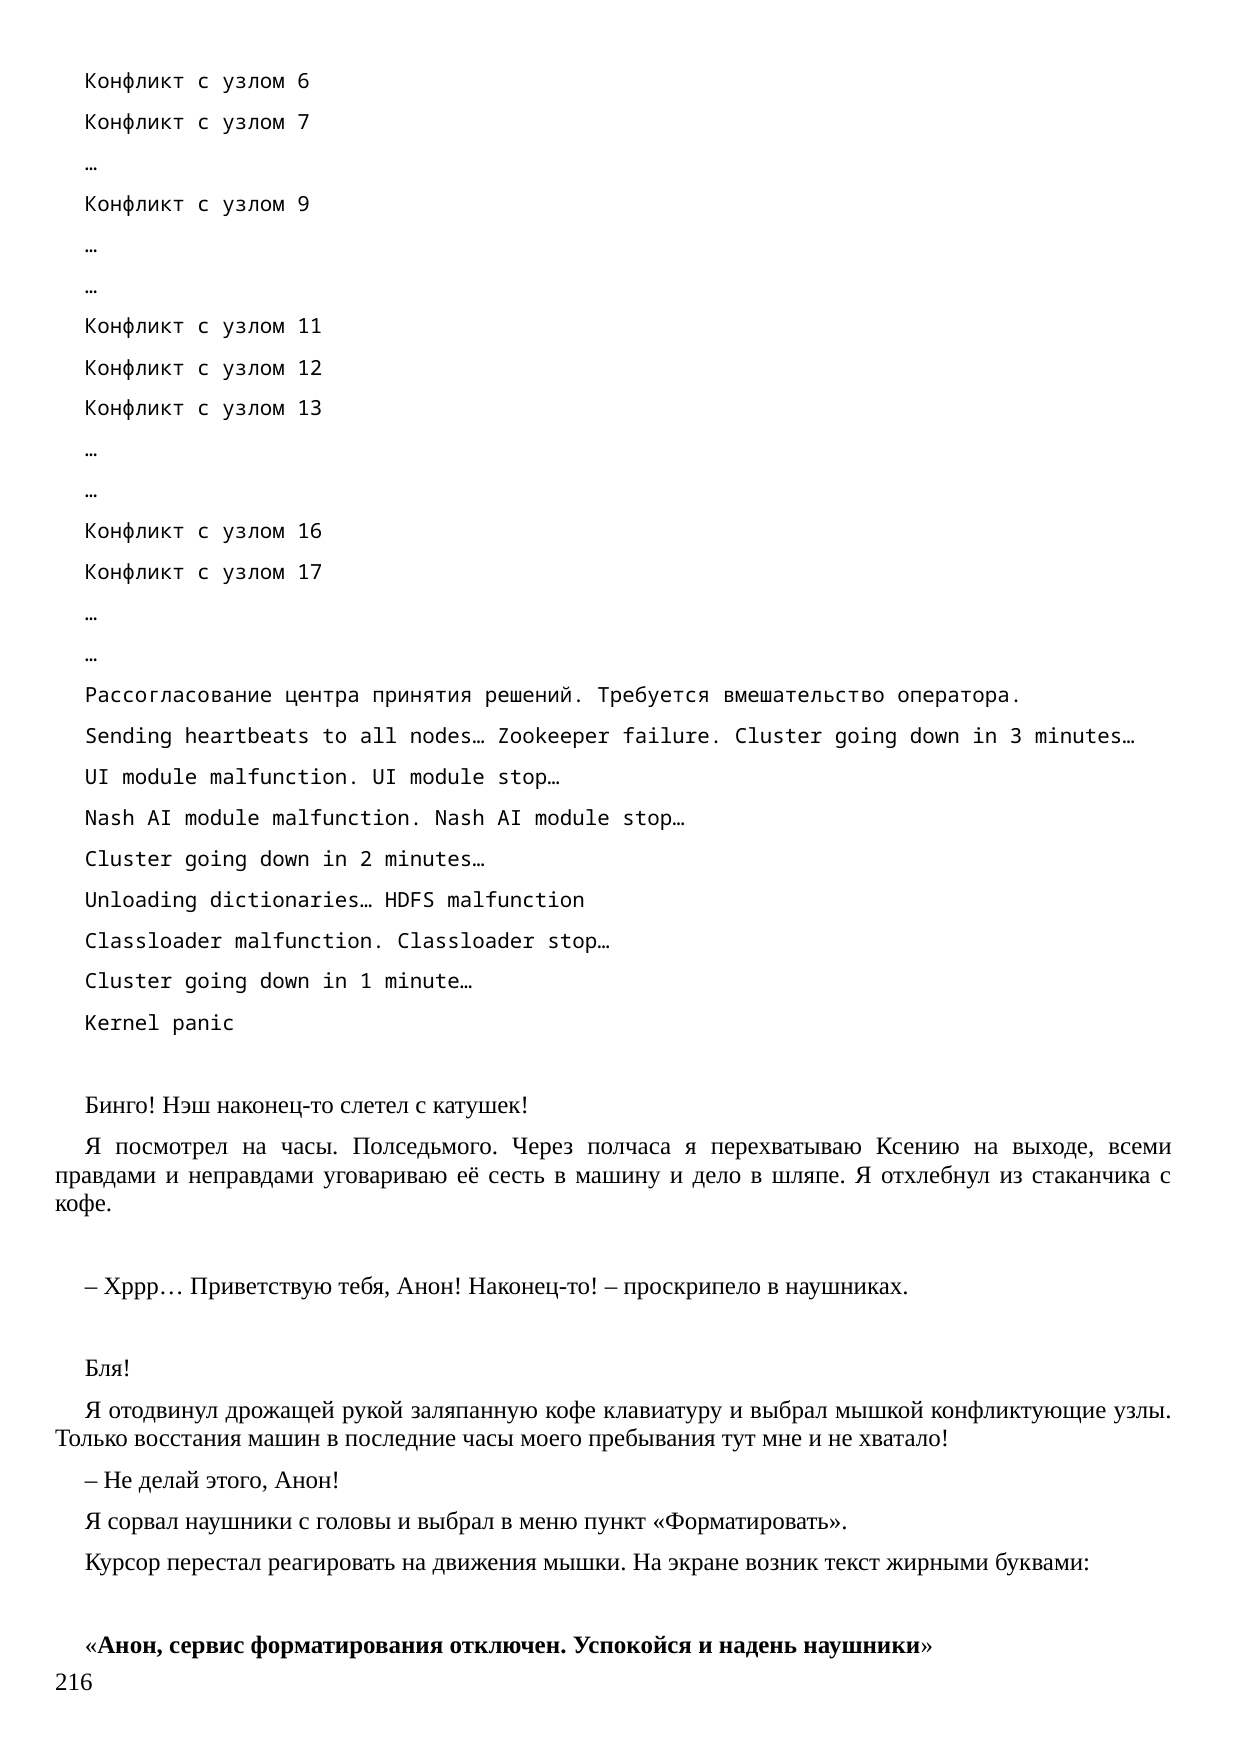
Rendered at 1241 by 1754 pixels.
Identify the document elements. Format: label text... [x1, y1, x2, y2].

text UI module malfunction. UI module stop… [55, 762, 1173, 790]
text Cluster going down in 2 minutes… [55, 844, 1173, 872]
text – Не делай этого, Анон! [55, 1465, 1173, 1493]
text Конфликт с узлом 11 [55, 312, 1173, 340]
text Я сорвал наушники с головы и выбрал в меню пункт «Форматировать». [55, 1506, 1173, 1535]
text Kernel panic [55, 1008, 1173, 1036]
text Конфликт с узлом 7 [55, 107, 1173, 135]
text Я посмотрел на часы. Полседьмого. Через полчаса я перехватываю Ксению на выходе, всеми правдами и неправдами уговариваю её сесть в машину и дело в шляпе. Я отхлебнул из стаканчика с кофе. [55, 1131, 1173, 1217]
text Конфликт с узлом 6 [55, 66, 1173, 94]
text Бинго! Нэш наконец-то слетел с катушек! [55, 1090, 1173, 1118]
text Classloader malfunction. Classloader stop… [55, 926, 1173, 954]
text … [55, 271, 1173, 299]
text Курсор перестал реагировать на движения мышки. На экране возник текст жирными буквами: [55, 1547, 1173, 1576]
text … [55, 639, 1173, 668]
text Конфликт с узлом 17 [55, 557, 1173, 586]
text Конфликт с узлом 16 [55, 516, 1173, 545]
text … [55, 598, 1173, 627]
text Конфликт с узлом 13 [55, 393, 1173, 422]
text Рассогласование центра принятия решений. Требуется вмешательство оператора. [55, 680, 1173, 708]
text Unloading dictionaries… HDFS malfunction [55, 885, 1173, 913]
text Nash AI module malfunction. Nash AI module stop… [55, 803, 1173, 831]
text … [55, 475, 1173, 504]
text … [55, 434, 1173, 463]
text Бля! [55, 1353, 1173, 1382]
text … [55, 230, 1173, 258]
text – Хррр… Приветствую тебя, Анон! Наконец-то! – проскрипело в наушниках. [55, 1271, 1173, 1300]
text «Анон, сервис форматирования отключен. Успокойся и надень наушники» [55, 1630, 1173, 1658]
text Я отодвинул дрожащей рукой заляпанную кофе клавиатуру и выбрал мышкой конфликтующие узлы. Только восстания машин в последние часы моего пребывания тут мне и не хватало! [55, 1395, 1173, 1452]
text … [55, 148, 1173, 176]
text Конфликт с узлом 9 [55, 189, 1173, 217]
text Cluster going down in 1 minute… [55, 967, 1173, 995]
text Конфликт с узлом 12 [55, 353, 1173, 381]
text Sending heartbeats to all nodes… Zookeeper failure. Cluster going down in 3 minutes… [55, 721, 1173, 749]
